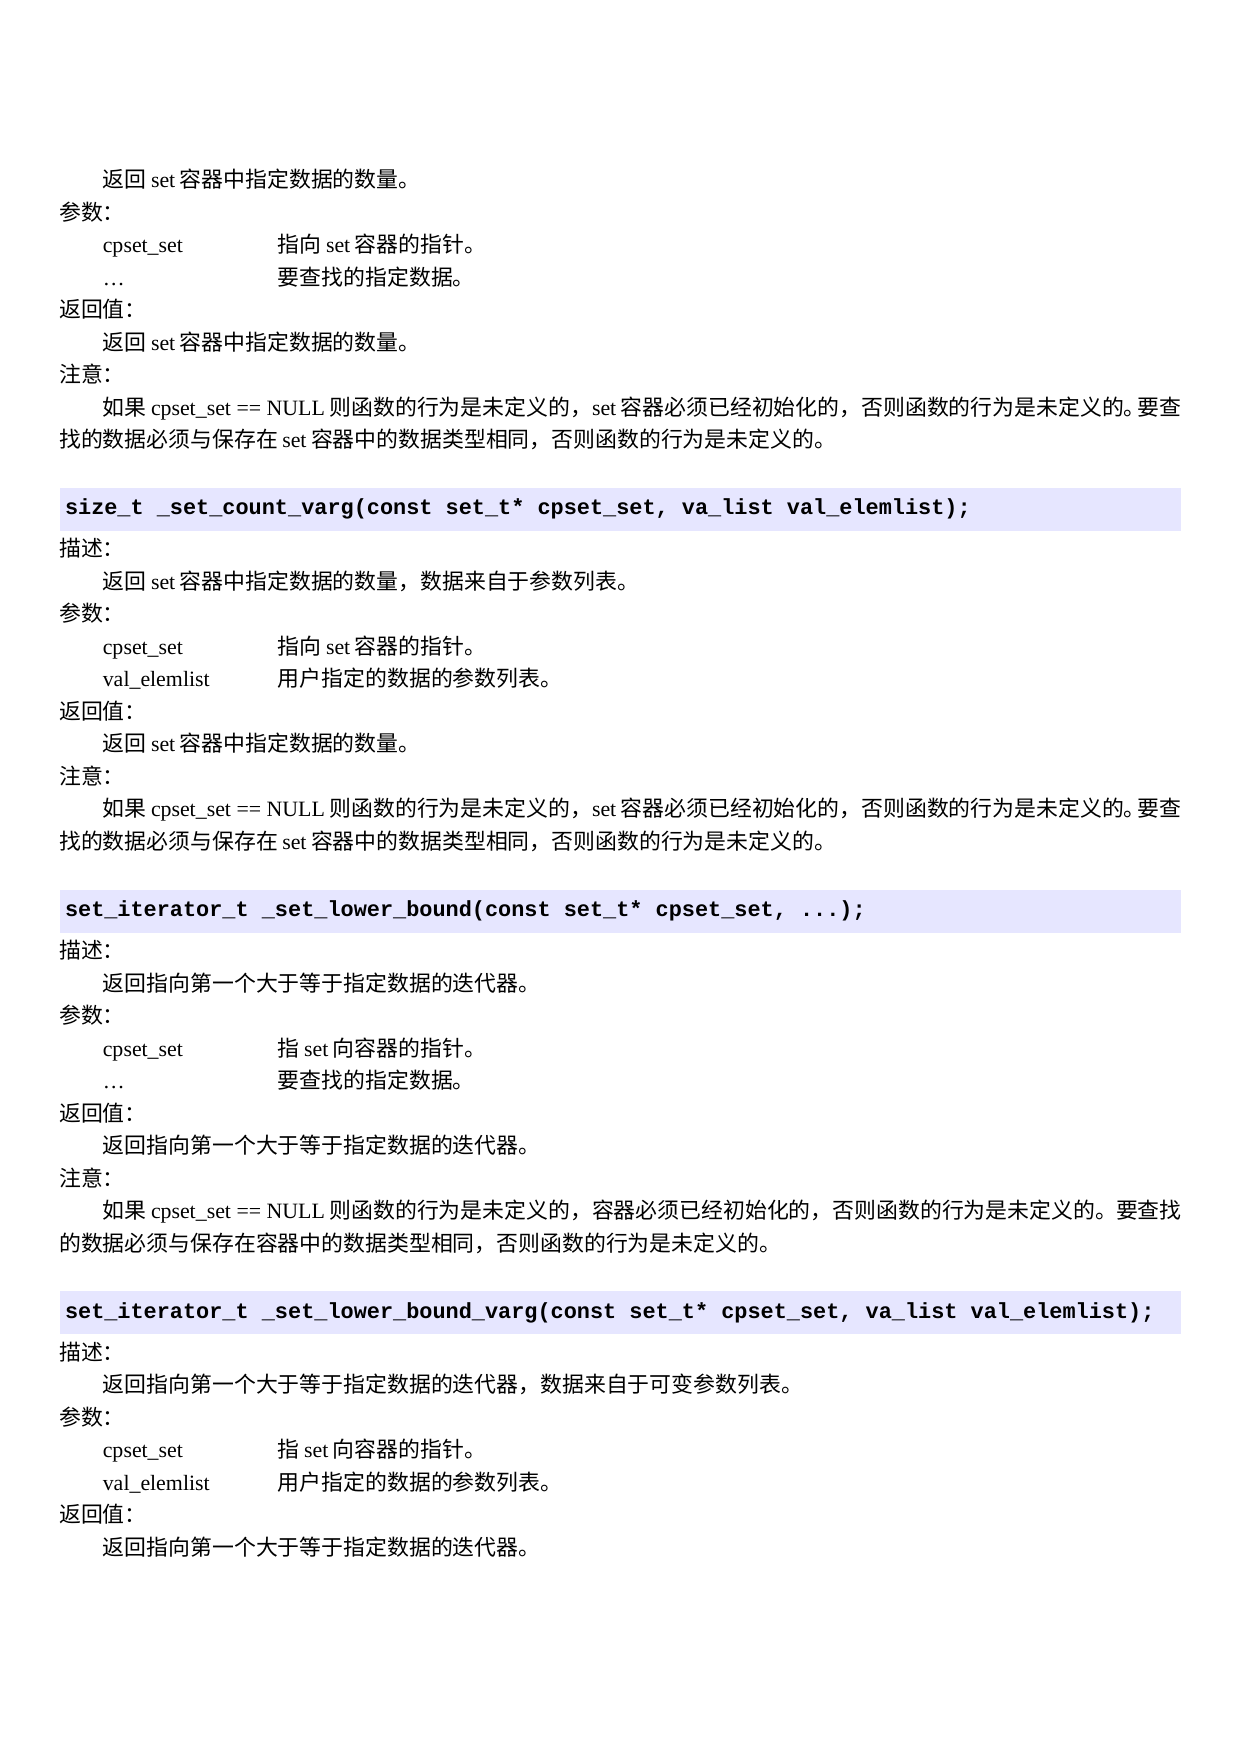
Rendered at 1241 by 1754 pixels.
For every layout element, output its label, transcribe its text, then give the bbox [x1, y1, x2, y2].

text val_elemlist 用户指定的数据的参数列表。 [59, 661, 1181, 693]
table_header set_iterator_t _set_lower_bound_varg(const set_t* cpset_set, va_list val_elemlist); [60, 1291, 1181, 1334]
text 参数： [59, 596, 1181, 628]
text cpset_set 指set向容器的指针。 [59, 1432, 1181, 1464]
text 参数： [59, 998, 1181, 1030]
text 注意： [59, 758, 1181, 791]
text 返回set容器中指定数据的数量。 [59, 726, 1181, 758]
text cpset_set 指向set容器的指针。 [59, 227, 1181, 259]
text 参数： [59, 1399, 1181, 1432]
text cpset_set 指向set容器的指针。 [59, 628, 1181, 661]
text 返回指向第一个大于等于指定数据的迭代器。 [59, 1529, 1181, 1562]
text 返回值： [59, 292, 1181, 324]
text 返回值： [59, 693, 1181, 726]
text 参数： [59, 194, 1181, 227]
text 返回指向第一个大于等于指定数据的迭代器。 [59, 965, 1181, 998]
text 如果cpset_set == NULL则函数的行为是未定义的，容器必须已经初始化的，否则函数的行为是未定义的。要查找的数据必须与保存在容器中的数据类型相同，否则函数的行为是未定义的。 [59, 1193, 1181, 1258]
text 注意： [59, 357, 1181, 389]
text 返回指向第一个大于等于指定数据的迭代器，数据来自于可变参数列表。 [59, 1367, 1181, 1399]
text 如果cpset_set == NULL则函数的行为是未定义的，set容器必须已经初始化的，否则函数的行为是未定义的。要查找的数据必须与保存在set容器中的数据类型相同，否则函数的行为是未定义的。 [59, 389, 1181, 454]
text 描述： [59, 1335, 1181, 1367]
text 返回值： [59, 1095, 1181, 1128]
text 描述： [59, 532, 1181, 563]
text 如果cpset_set == NULL则函数的行为是未定义的，set容器必须已经初始化的，否则函数的行为是未定义的。要查找的数据必须与保存在set容器中的数据类型相同，否则函数的行为是未定义的。 [59, 791, 1181, 856]
text 返回set容器中指定数据的数量。 [59, 162, 1181, 194]
text 描述： [59, 934, 1181, 965]
text cpset_set 指set向容器的指针。 [59, 1030, 1181, 1063]
text 返回set容器中指定数据的数量，数据来自于参数列表。 [59, 563, 1181, 596]
table_header size_t _set_count_varg(const set_t* cpset_set, va_list val_elemlist); [60, 488, 1181, 531]
text 返回值： [59, 1497, 1181, 1529]
table_header set_iterator_t _set_lower_bound(const set_t* cpset_set, ...); [60, 890, 1181, 933]
text … 要查找的指定数据。 [59, 259, 1181, 292]
text … 要查找的指定数据。 [59, 1063, 1181, 1095]
text 返回指向第一个大于等于指定数据的迭代器。 [59, 1128, 1181, 1160]
text val_elemlist 用户指定的数据的参数列表。 [59, 1464, 1181, 1497]
text 注意： [59, 1160, 1181, 1193]
text 返回set容器中指定数据的数量。 [59, 324, 1181, 357]
